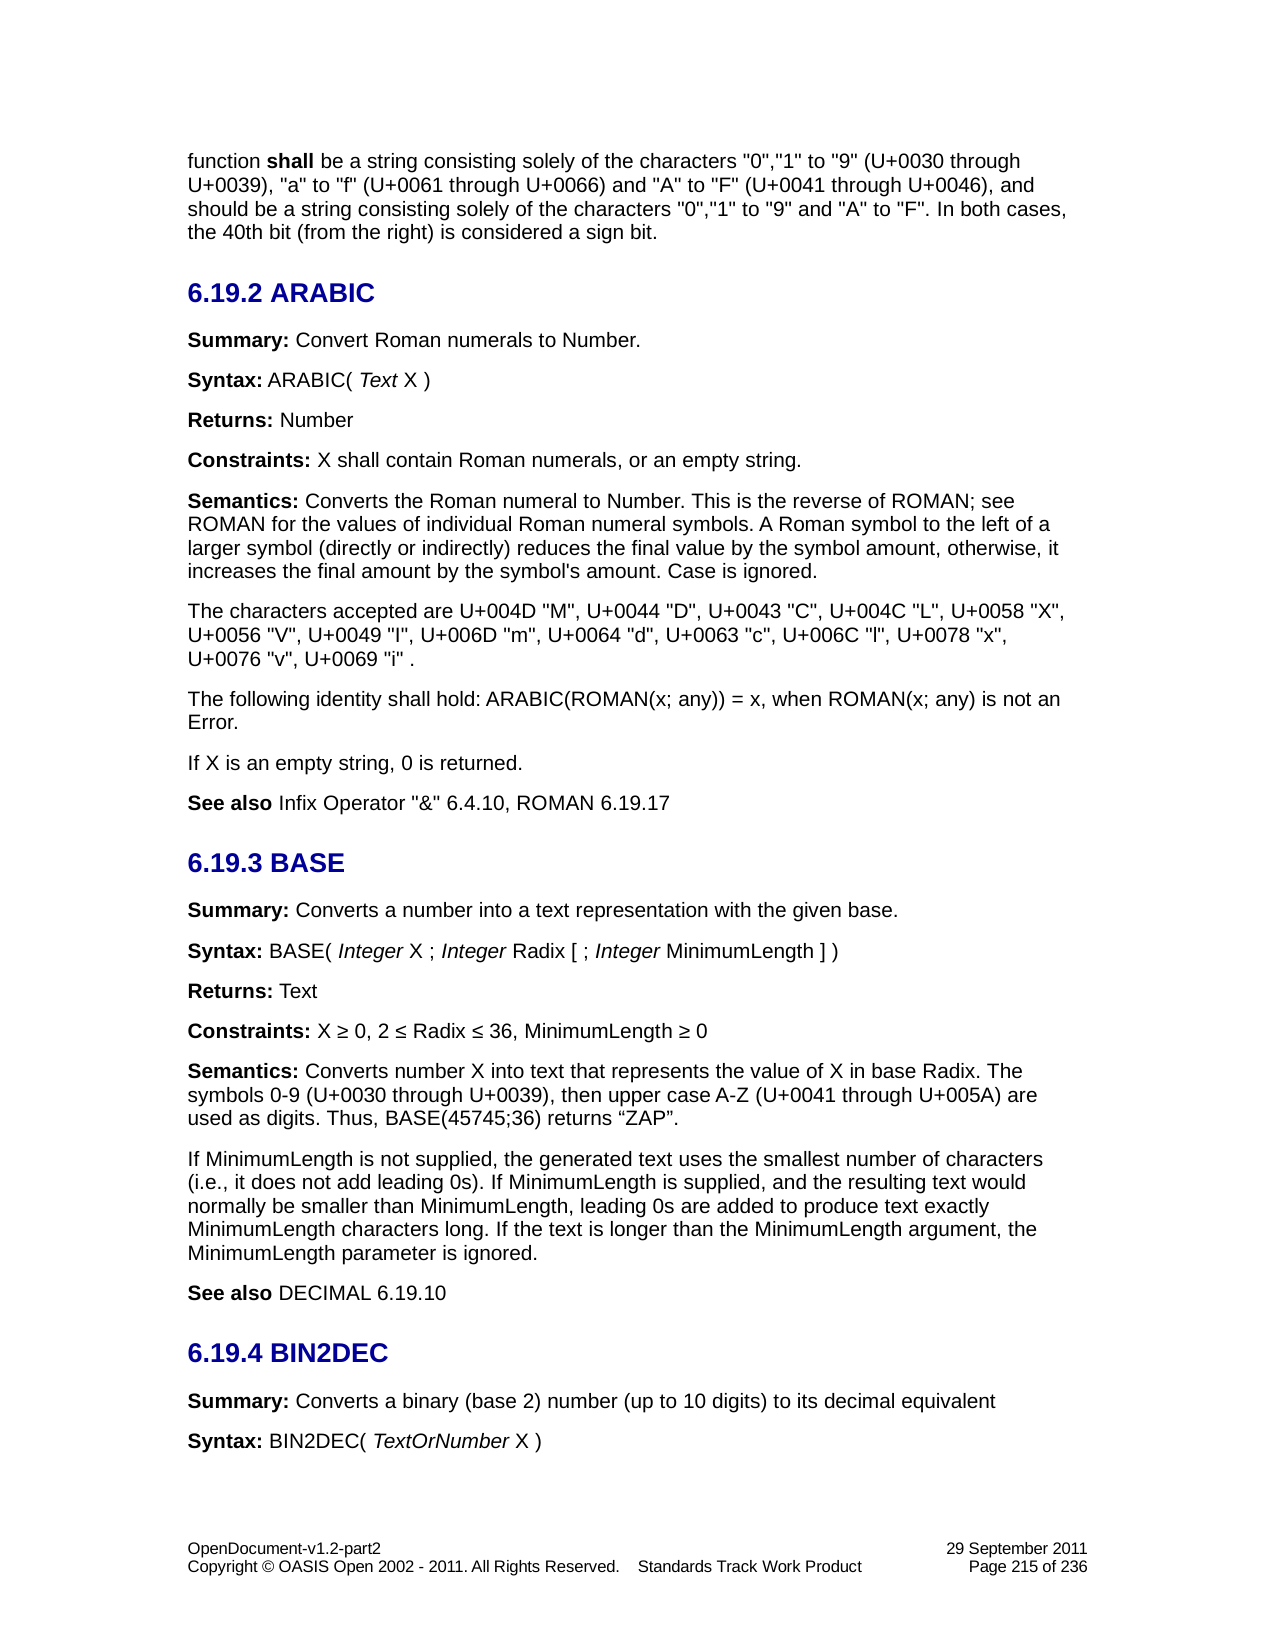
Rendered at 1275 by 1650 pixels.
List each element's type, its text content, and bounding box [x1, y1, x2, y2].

text Semantics: Converts number X into text that represents the value of X in base Radix. The symbols 0-9 (U+0030 through U+0039), then upper case A-Z (U+0041 through U+005A) are used as digits. Thus, BASE(45745;36) returns “ZAP”. [187, 1060, 1088, 1130]
text function shall be a string consisting solely of the characters "0","1" to "9" (U+0030 through U+0039), "a" to "f" (U+0061 through U+0066) and "A" to "F" (U+0041 through U+0046), and should be a string consisting solely of the characters "0","1" to "9" and "A" to "F". In both cases, the 40th bit (from the right) is considered a sign bit. [187, 150, 1088, 244]
text Constraints: X ≥ 0, 2 ≤ Radix ≤ 36, MinimumLength ≥ 0 [187, 1019, 1088, 1043]
text Summary: Converts a number into a text representation with the given base. [187, 899, 1088, 922]
text See also DECIMAL 6.19.10 [187, 1281, 1088, 1305]
text Summary: Converts a binary (base 2) number (up to 10 digits) to its decimal equivalent [187, 1389, 1088, 1413]
text Syntax: BIN2DEC( TextOrNumber X ) [187, 1429, 1088, 1453]
text Returns: Number [187, 409, 1088, 432]
text Constraints: X shall contain Roman numerals, or an empty string. [187, 449, 1088, 472]
text Semantics: Converts the Roman numeral to Number. This is the reverse of ROMAN; see ROMAN for the values of individual Roman numeral symbols. A Roman symbol to the left of a larger symbol (directly or indirectly) reduces the final value by the symbol amount, otherwise, it increases the final amount by the symbol's amount. Case is ignored. [187, 489, 1088, 583]
text Syntax: BASE( Integer X ; Integer Radix [ ; Integer MinimumLength ] ) [187, 939, 1088, 963]
subtitle BIN2DEC [187, 1338, 1088, 1368]
text The following identity shall hold: ARABIC(ROMAN(x; any)) = x, when ROMAN(x; any) is not an Error. [187, 687, 1088, 734]
text Summary: Convert Roman numerals to Number. [187, 328, 1088, 352]
text Returns: Text [187, 979, 1088, 1003]
text If MinimumLength is not supplied, the generated text uses the smallest number of characters (i.e., it does not add leading 0s). If MinimumLength is supplied, and the resulting text would normally be smaller than MinimumLength, leading 0s are added to produce text exactly MinimumLength characters long. If the text is longer than the MinimumLength argument, the MinimumLength parameter is ignored. [187, 1147, 1088, 1265]
subtitle ARABIC [187, 277, 1088, 307]
text See also Infix Operator "&" 6.4.10, ROMAN 6.19.17 [187, 791, 1088, 815]
text Syntax: ARABIC( Text X ) [187, 368, 1088, 392]
text If X is an empty string, 0 is returned. [187, 751, 1088, 774]
subtitle BASE [187, 848, 1088, 878]
text The characters accepted are U+004D "M", U+0044 "D", U+0043 "C", U+004C "L", U+0058 "X", U+0056 "V", U+0049 "I", U+006D "m", U+0064 "d", U+0063 "c", U+006C "l", U+0078 "x", U+0076 "v", U+0069 "i" . [187, 600, 1088, 671]
